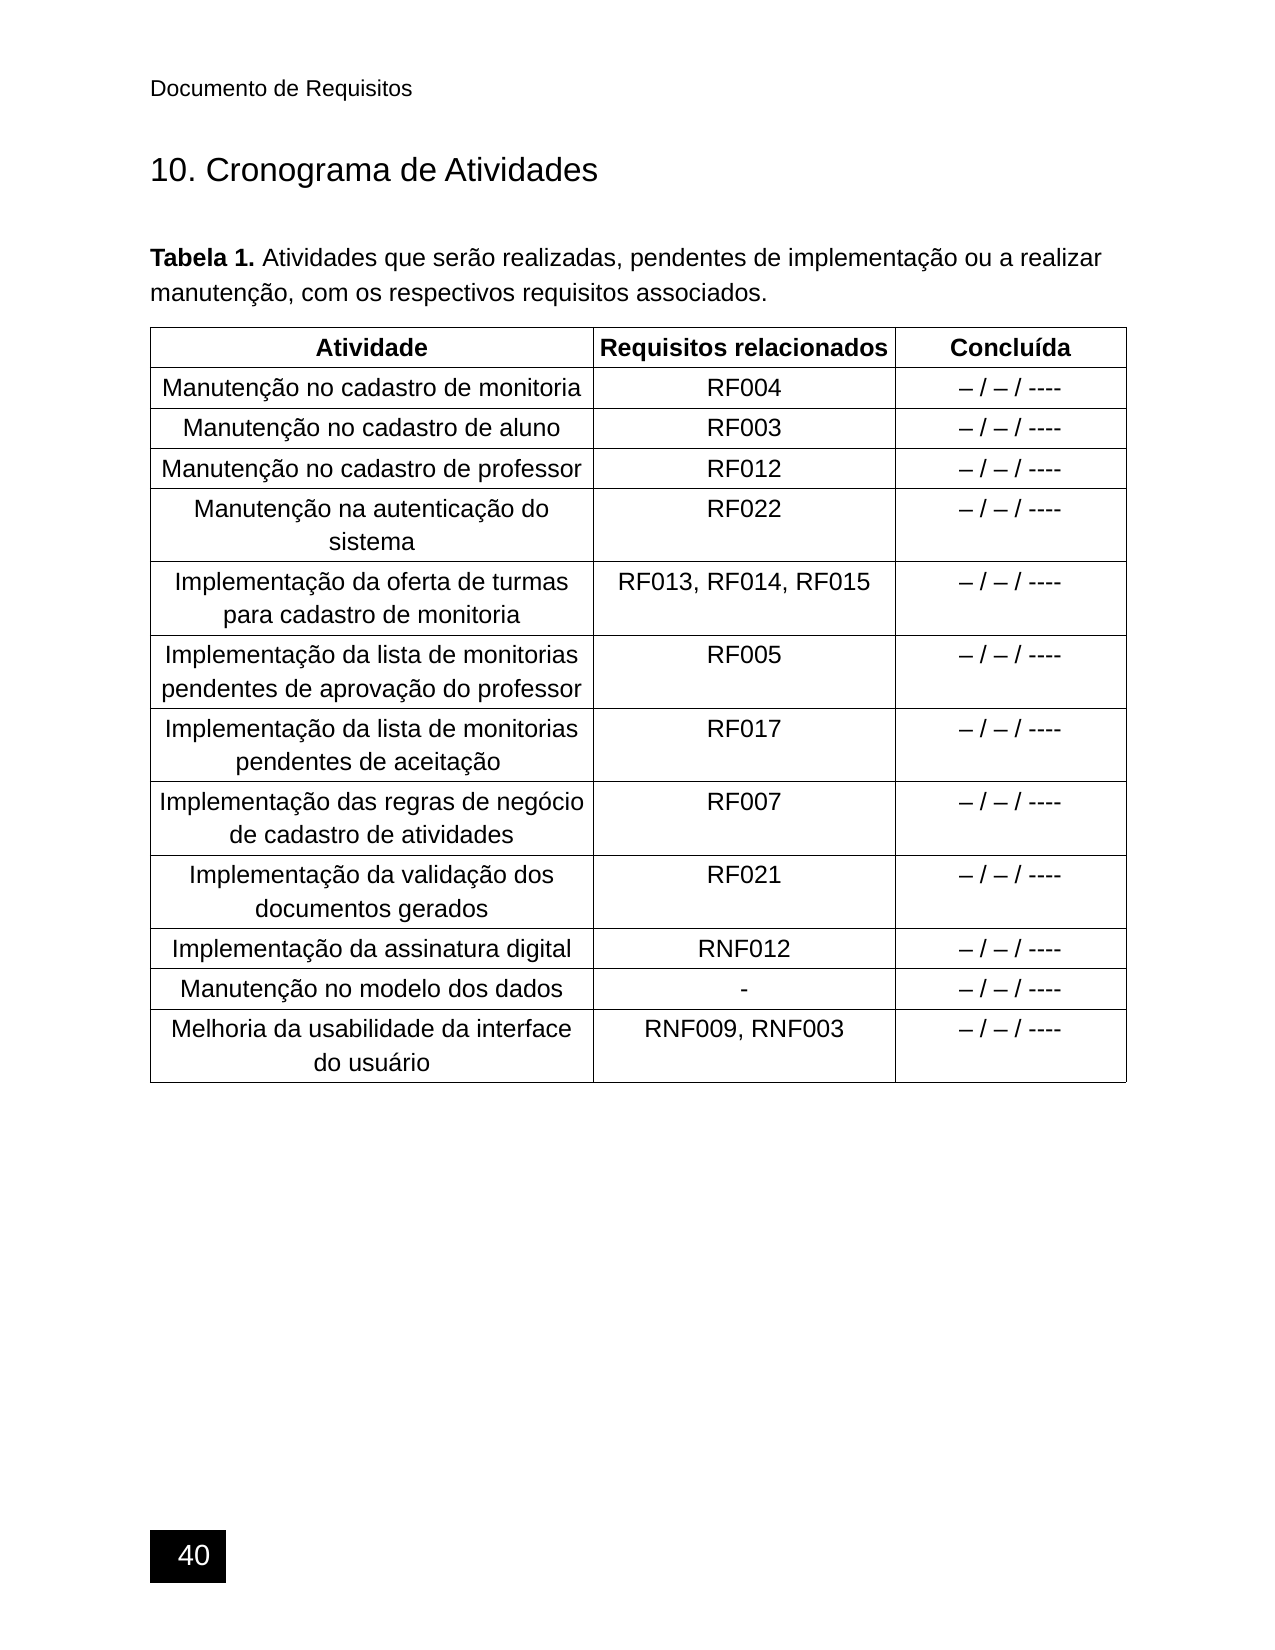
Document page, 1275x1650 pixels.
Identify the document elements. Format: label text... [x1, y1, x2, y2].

table_header Atividade [151, 328, 593, 367]
table_cell – / – / ---- [896, 636, 1126, 708]
table_cell RF012 [594, 449, 895, 488]
table_cell RF003 [594, 409, 895, 448]
table_cell RF013, RF014, RF015 [594, 562, 895, 635]
table_cell Implementação da lista de monitorias pendentes de aceitação [151, 709, 593, 781]
table_cell Implementação das regras de negócio de cadastro de atividades [151, 782, 593, 855]
table_cell RNF012 [594, 929, 895, 968]
table_cell – / – / ---- [896, 562, 1126, 635]
table_cell – / – / ---- [896, 449, 1126, 488]
table_cell – / – / ---- [896, 489, 1126, 561]
text Tabela 1. Atividades que serão realizadas, pendentes de implementação ou a realizar manutenção, com os respectivos requisitos associados. [150, 243, 1125, 306]
table_cell – / – / ---- [896, 969, 1126, 1009]
table_cell – / – / ---- [896, 929, 1126, 968]
table_cell RF021 [594, 856, 895, 928]
table_cell Manutenção no modelo dos dados [151, 969, 593, 1009]
table_cell RF022 [594, 489, 895, 561]
table_cell RF004 [594, 368, 895, 407]
table_cell RNF009, RNF003 [594, 1010, 895, 1082]
table_header Concluída [896, 328, 1126, 367]
table_cell Implementação da oferta de turmas para cadastro de monitoria [151, 562, 593, 635]
table_cell Implementação da lista de monitorias pendentes de aprovação do professor [151, 636, 593, 708]
table_cell Manutenção no cadastro de monitoria [151, 368, 593, 407]
table_cell Manutenção na autenticação do sistema [151, 489, 593, 561]
table_cell – / – / ---- [896, 1010, 1126, 1082]
table_header Requisitos relacionados [594, 328, 895, 367]
table_cell – / – / ---- [896, 856, 1126, 928]
table_cell – / – / ---- [896, 409, 1126, 448]
table_cell Manutenção no cadastro de aluno [151, 409, 593, 448]
subtitle 10. Cronograma de Atividades [150, 150, 1125, 188]
table_cell – / – / ---- [896, 368, 1126, 407]
table_cell Implementação da validação dos documentos gerados [151, 856, 593, 928]
table_cell Melhoria da usabilidade da interface do usuário [151, 1010, 593, 1082]
table_cell – / – / ---- [896, 709, 1126, 781]
table_cell RF007 [594, 782, 895, 855]
table_cell Implementação da assinatura digital [151, 929, 593, 968]
table_cell – / – / ---- [896, 782, 1126, 855]
table_cell Manutenção no cadastro de professor [151, 449, 593, 488]
table_cell RF005 [594, 636, 895, 708]
table_cell - [594, 969, 895, 1009]
table_cell RF017 [594, 709, 895, 781]
